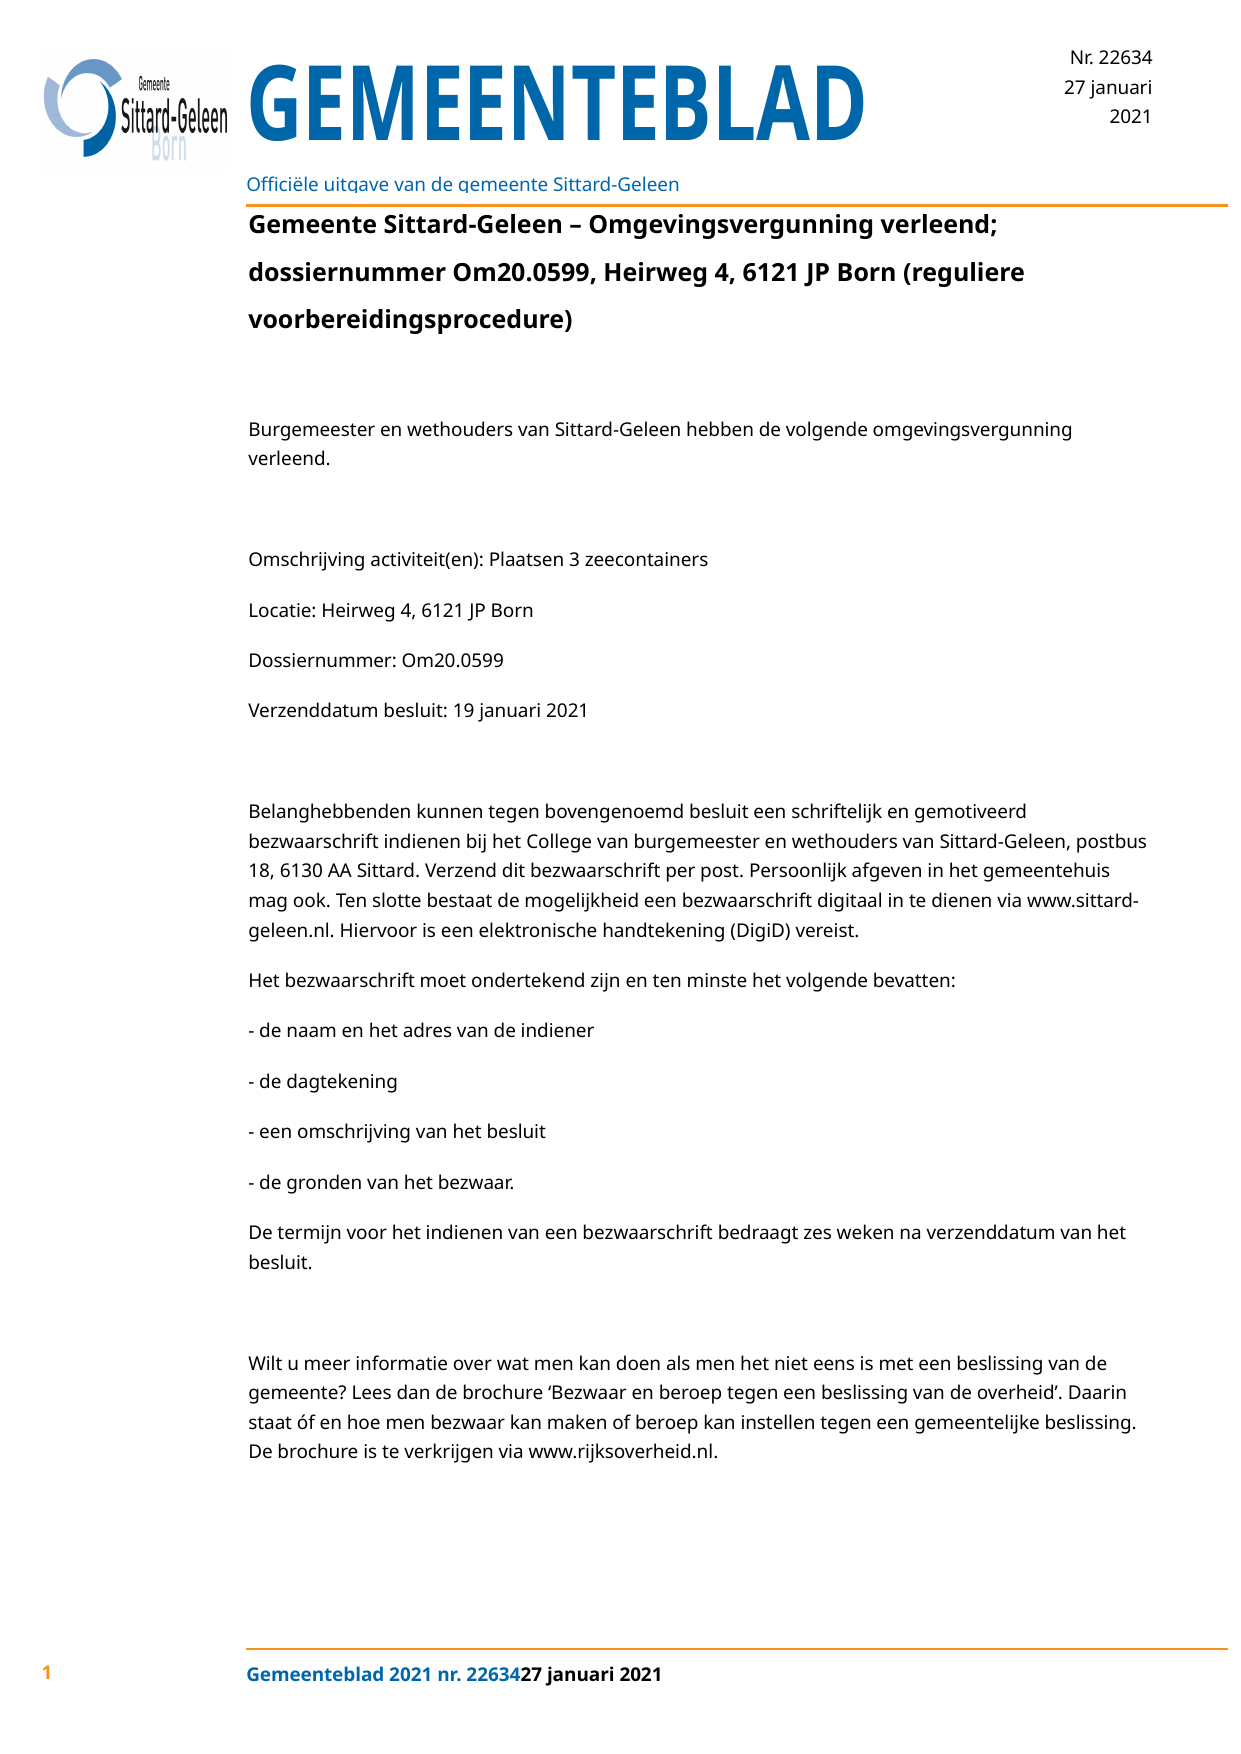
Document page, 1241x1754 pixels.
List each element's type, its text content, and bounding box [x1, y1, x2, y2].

text Locatie: Heirweg 4, 6121 JP Born [248, 597, 1152, 622]
text Omschrijving activiteit(en): Plaatsen 3 zeecontainers [248, 546, 1152, 572]
text - de dagtekening [248, 1068, 1152, 1094]
text De termijn voor het indienen van een bezwaarschrift bedraagt zes weken na verzenddatum van het besluit. [248, 1219, 1152, 1274]
text Burgemeester en wethouders van Sittard-Geleen hebben de volgende omgevingsvergunning verleend. [248, 416, 1152, 471]
text - de gronden van het bezwaar. [248, 1169, 1152, 1194]
text Gemeente Sittard-Geleen – Omgevingsvergunning verleend; dossiernummer Om20.0599, Heirweg 4, 6121 JP Born (reguliere voorbereidingsprocedure) [248, 207, 1152, 336]
text Wilt u meer informatie over wat men kan doen als men het niet eens is met een beslissing van de gemeente? Lees dan de brochure ‘Bezwaar en beroep tegen een beslissing van de overheid’. Daarin staat óf en hoe men bezwaar kan maken of beroep kan instellen tegen een gemeentelijke beslissing. De brochure is te verkrijgen via www.rijksoverheid.nl. [248, 1350, 1152, 1464]
picture [41, 47, 231, 172]
text Dossiernummer: Om20.0599 [248, 647, 1152, 673]
text Het bezwaarschrift moet ondertekend zijn en ten minste het volgende bevatten: [248, 967, 1152, 993]
text Belanghebbenden kunnen tegen bovengenoemd besluit een schriftelijk en gemotiveerd bezwaarschrift indienen bij het College van burgemeester en wethouders van Sittard-Geleen, postbus 18, 6130 AA Sittard. Verzend dit bezwaarschrift per post. Persoonlijk afgeven in het gemeentehuis mag ook. Ten slotte bestaat de mogelijkheid een bezwaarschrift digitaal in te dienen via www.sittard-geleen.nl. Hiervoor is een elektronische handtekening (DigiD) vereist. [248, 798, 1152, 942]
text - een omschrijving van het besluit [248, 1118, 1152, 1144]
text Verzenddatum besluit: 19 januari 2021 [248, 698, 1152, 723]
text - de naam en het adres van de indiener [248, 1018, 1152, 1043]
